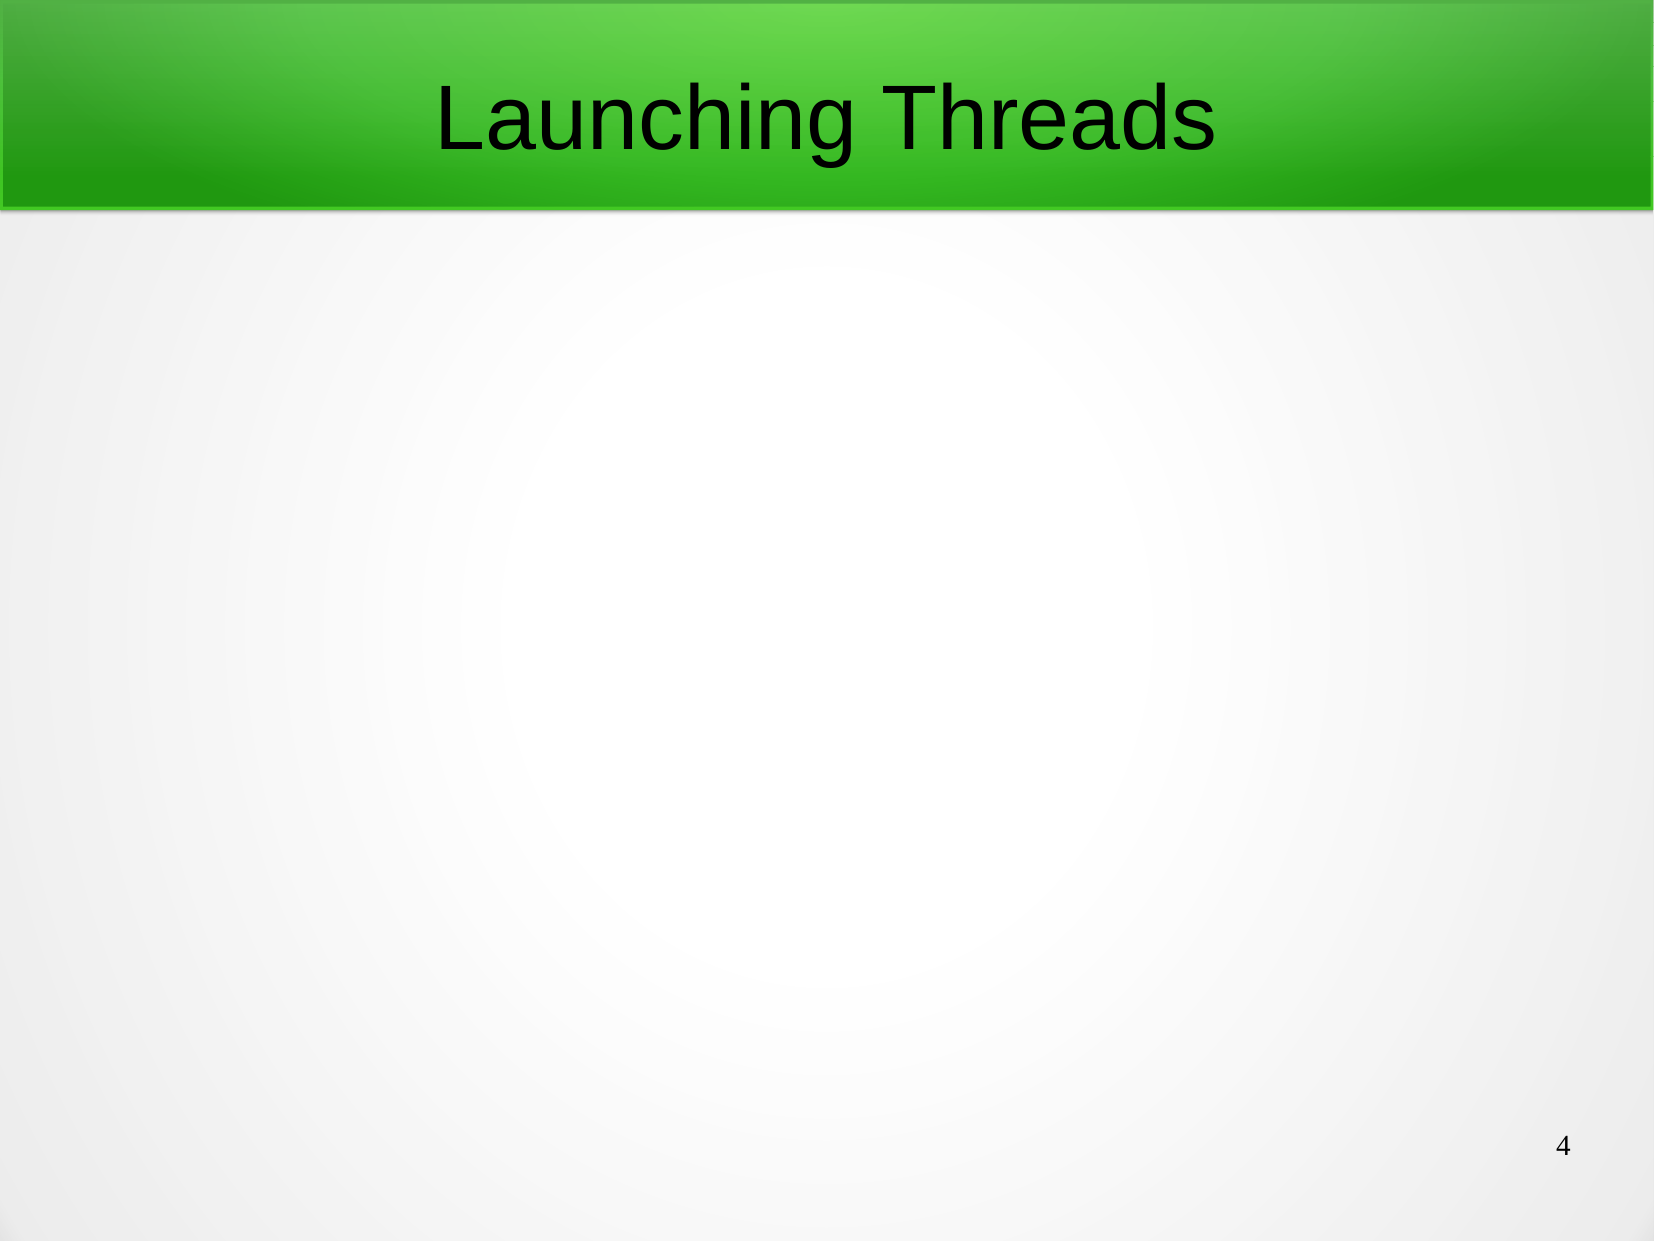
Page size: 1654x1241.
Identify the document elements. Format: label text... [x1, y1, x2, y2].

title Launching Threads [82, 47, 1571, 189]
